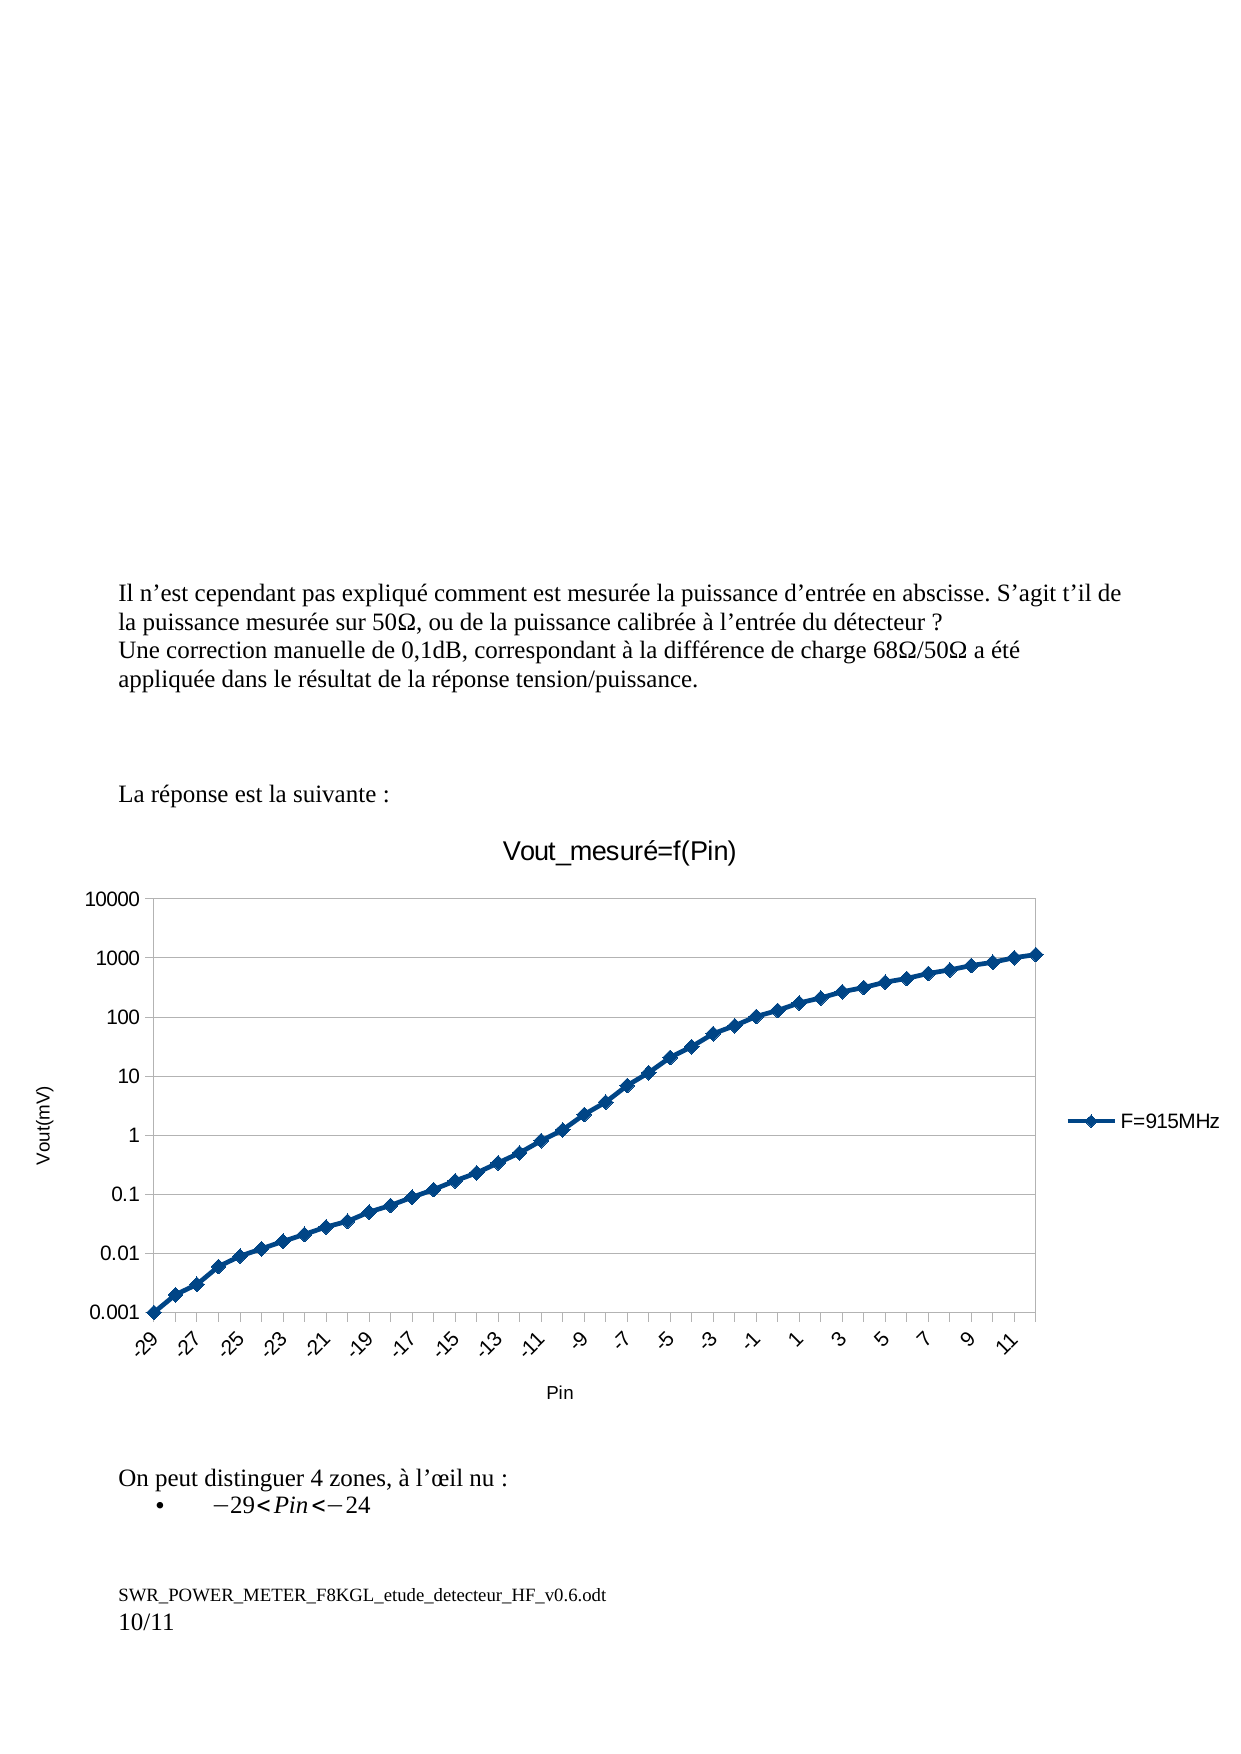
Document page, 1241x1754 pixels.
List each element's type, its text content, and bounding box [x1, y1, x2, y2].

text Il n’est cependant pas expliqué comment est mesurée la puissance d’entrée en abscisse. S’agit t’il de la puissance mesurée sur 50Ω, ou de la puissance calibrée à l’entrée du détecteur ? [118, 578, 1122, 636]
text Une correction manuelle de 0,1dB, correspondant à la différence de charge 68Ω/50Ω a été appliquée dans le résultat de la réponse tension/puissance. [118, 636, 1122, 693]
text La réponse est la suivante : [118, 779, 1122, 808]
text On peut distinguer 4 zones, à l’œil nu : [118, 1463, 1122, 1492]
